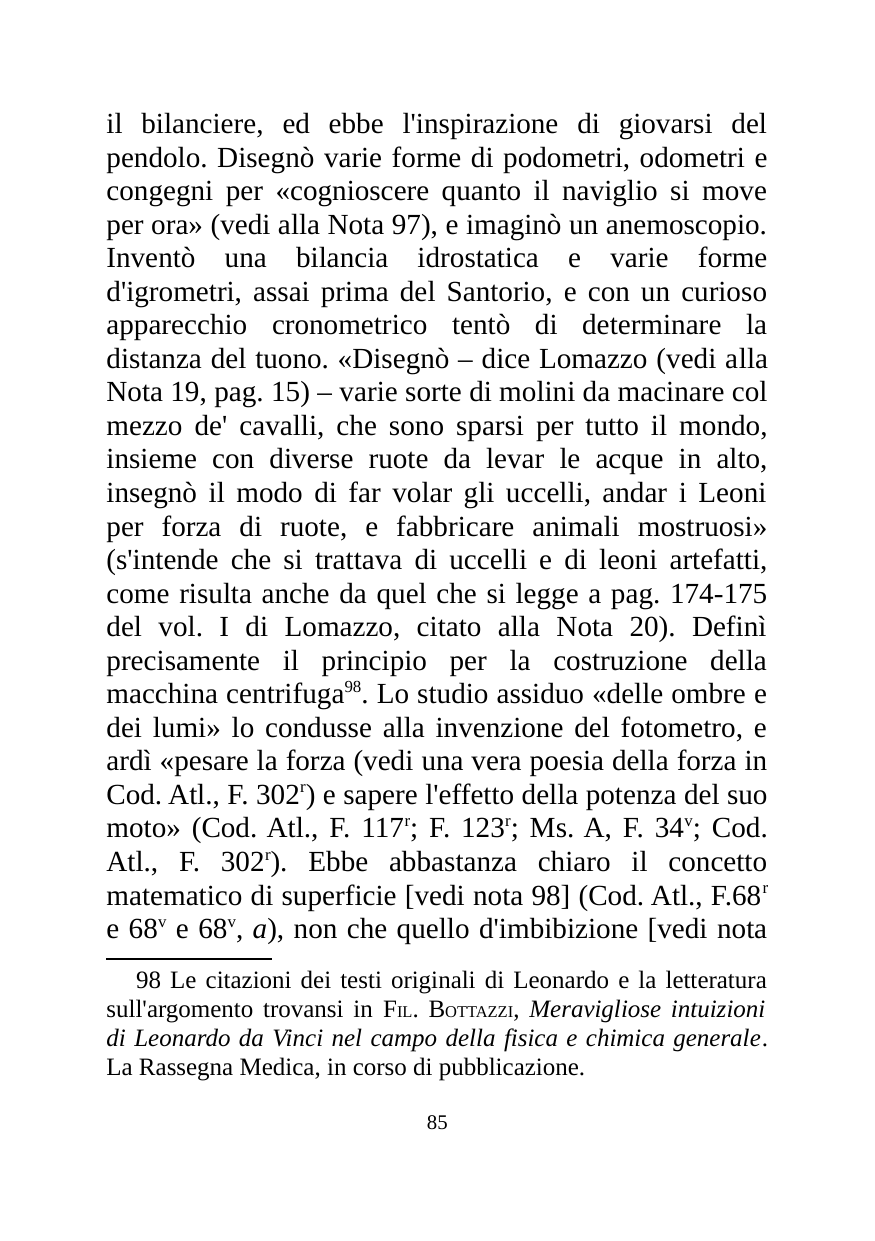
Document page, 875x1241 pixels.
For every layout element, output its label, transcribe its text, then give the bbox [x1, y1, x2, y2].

text Le citazioni dei testi originali di Leonardo e la letteratura sull'argomento trovansi in Fil. Bottazzi, Meravigliose intuizioni di Leonardo da Vinci nel campo della fisica e chimica generale. La Rassegna Medica, in corso di pubblicazione. [106, 965, 768, 1080]
text il bilanciere, ed ebbe l'inspirazione di giovarsi del pendolo. Disegnò varie forme di podometri, odometri e congegni per «cognioscere quanto il naviglio si move per ora» (vedi alla Nota 97), e imaginò un anemoscopio. Inventò una bilancia idrostatica e varie forme d'igrometri, assai prima del Santorio, e con un curioso apparecchio cronometrico tentò di determinare la distanza del tuono. «Disegnò – dice Lomazzo (vedi alla Nota 19, pag. 15) – varie sorte di molini da macinare col mezzo de' cavalli, che sono sparsi per tutto il mondo, insieme con diverse ruote da levar le acque in alto, insegnò il modo di far volar gli uccelli, andar i Leoni per forza di ruote, e fabbricare animali mostruosi» (s'intende che si trattava di uccelli e di leoni artefatti, come risulta anche da quel che si legge a pag. 174-175 del vol. I di Lomazzo, citato alla Nota 20). Definì precisamente il principio per la costruzione della macchina centrifuga. Lo studio assiduo «delle ombre e dei lumi» lo condusse alla invenzione del fotometro, e ardì «pesare la forza (vedi una vera poesia della forza in Cod. Atl., F. 302r) e sapere l'effetto della potenza del suo moto» (Cod. Atl., F. 117r; F. 123r; Ms. A, F. 34v; Cod. Atl., F. 302r). Ebbe abbastanza chiaro il concetto matematico di superficie [vedi nota 98] (Cod. Atl., F.68r e 68v e 68v, a), non che quello d'imbibizione [vedi nota [106, 106, 768, 945]
